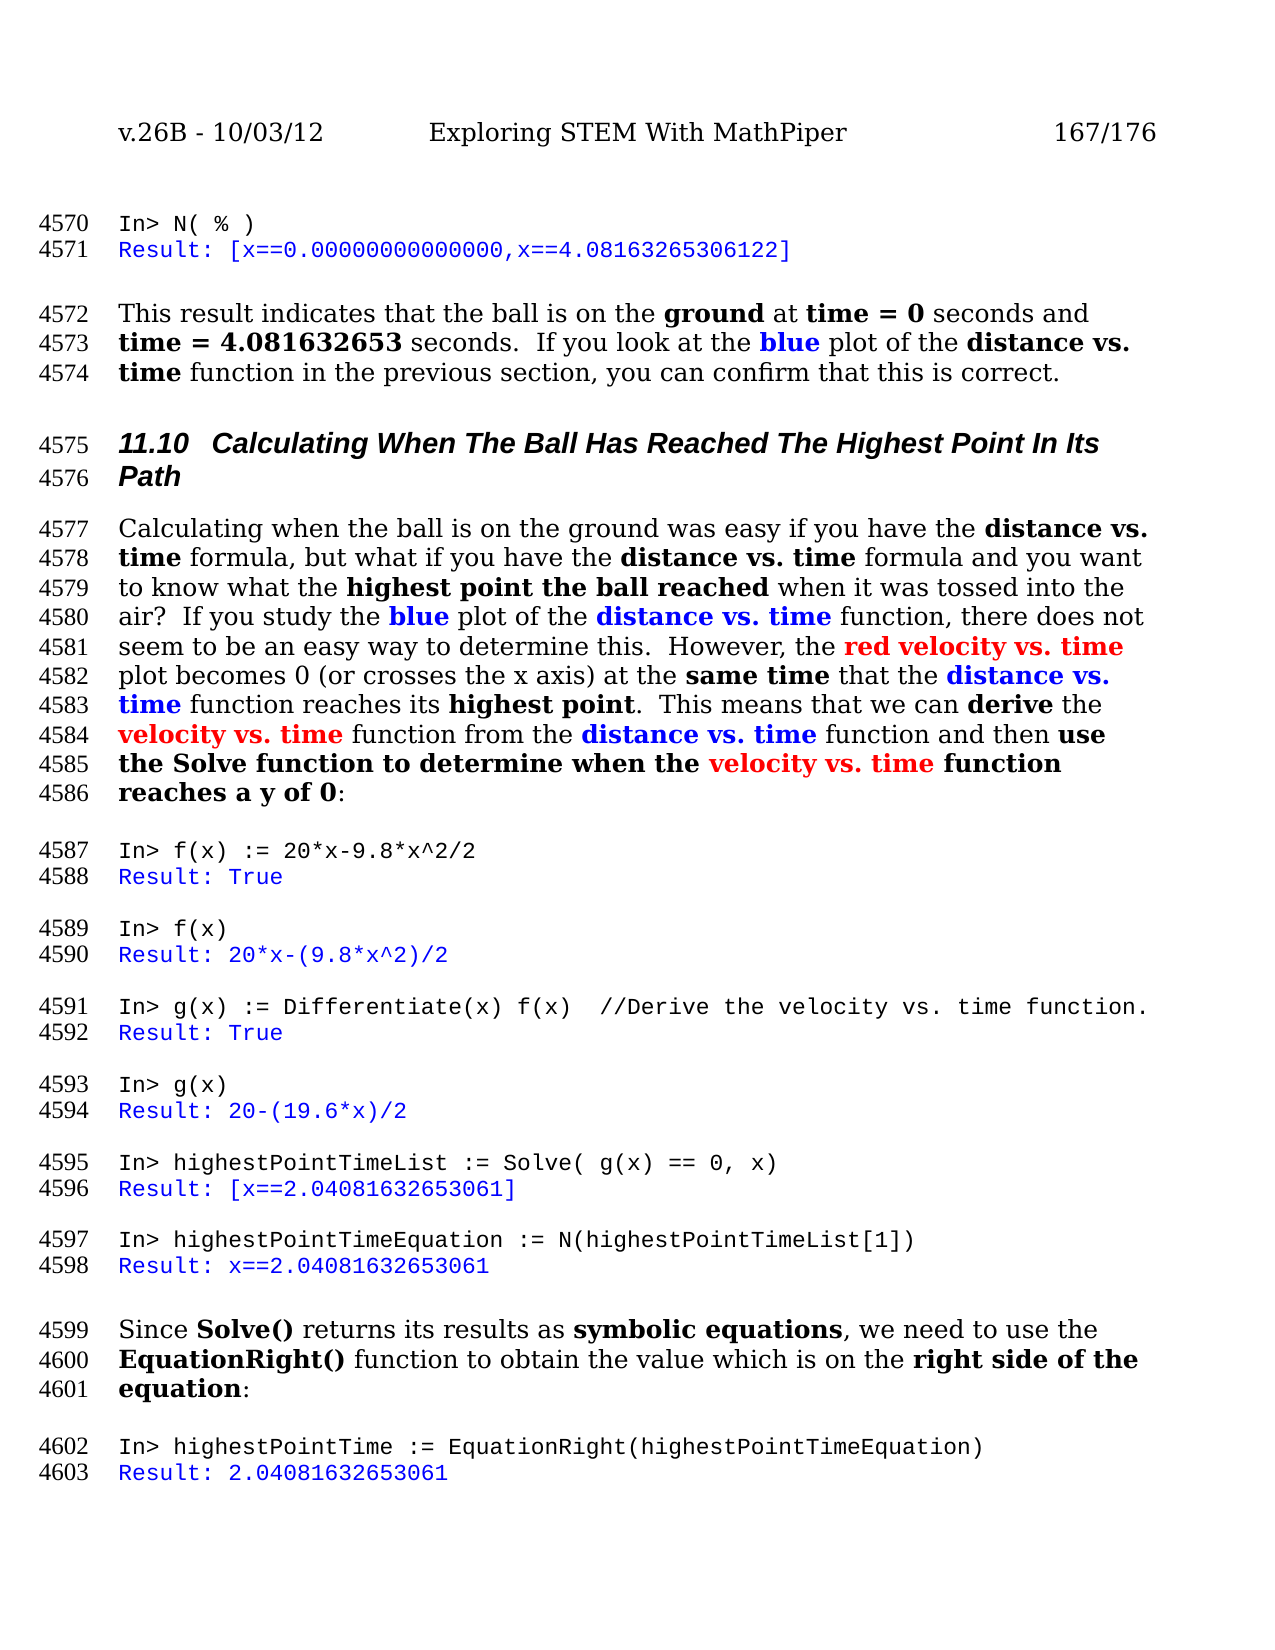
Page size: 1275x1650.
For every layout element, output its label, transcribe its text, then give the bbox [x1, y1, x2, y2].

text Result: [x==2.04081632653061] [118, 1177, 1157, 1203]
text Result: 20*x-(9.8*x^2)/2 [118, 943, 1157, 969]
text Result: True [118, 1021, 1157, 1047]
text Result: 2.04081632653061 [118, 1462, 1157, 1487]
text Since Solve() returns its results as symbolic equations, we need to use the EquationRight() function to obtain the value which is on the right side of the equation: [118, 1316, 1157, 1404]
text In> N( % ) [118, 212, 1157, 238]
text In> g(x) [118, 1073, 1157, 1099]
text In> f(x) := 20*x-9.8*x^2/2 [118, 840, 1157, 866]
text Result: [x==0.00000000000000,x==4.08163265306122] [118, 238, 1157, 264]
text Result: 20-(19.6*x)/2 [118, 1099, 1157, 1125]
text Calculating when the ball is on the ground was easy if you have the distance vs. time formula, but what if you have the distance vs. time formula and you want to know what the highest point the ball reached when it was tossed into the air? If you study the blue plot of the distance vs. time function, there does not seem to be an easy way to determine this. However, the red velocity vs. time plot becomes 0 (or crosses the x axis) at the same time that the distance vs. time function reaches its highest point. This means that we can derive the velocity vs. time function from the distance vs. time function and then use the Solve function to determine when the velocity vs. time function reaches a y of 0: [118, 514, 1157, 808]
text This result indicates that the ball is on the ground at time = 0 seconds and time = 4.081632653 seconds. If you look at the blue plot of the distance vs. time function in the previous section, you can confirm that this is correct. [118, 299, 1157, 387]
text In> highestPointTimeList := Solve( g(x) == 0, x) [118, 1151, 1157, 1177]
text Result: True [118, 866, 1157, 892]
text In> g(x) := Differentiate(x) f(x) //Derive the velocity vs. time function. [118, 995, 1157, 1021]
text Result: x==2.04081632653061 [118, 1255, 1157, 1281]
text In> f(x) [118, 917, 1157, 943]
text In> highestPointTimeEquation := N(highestPointTimeList[1]) [118, 1229, 1157, 1255]
subtitle Calculating When The Ball Has Reached The Highest Point In Its Path [118, 426, 1157, 493]
text In> highestPointTime := EquationRight(highestPointTimeEquation) [118, 1436, 1157, 1462]
